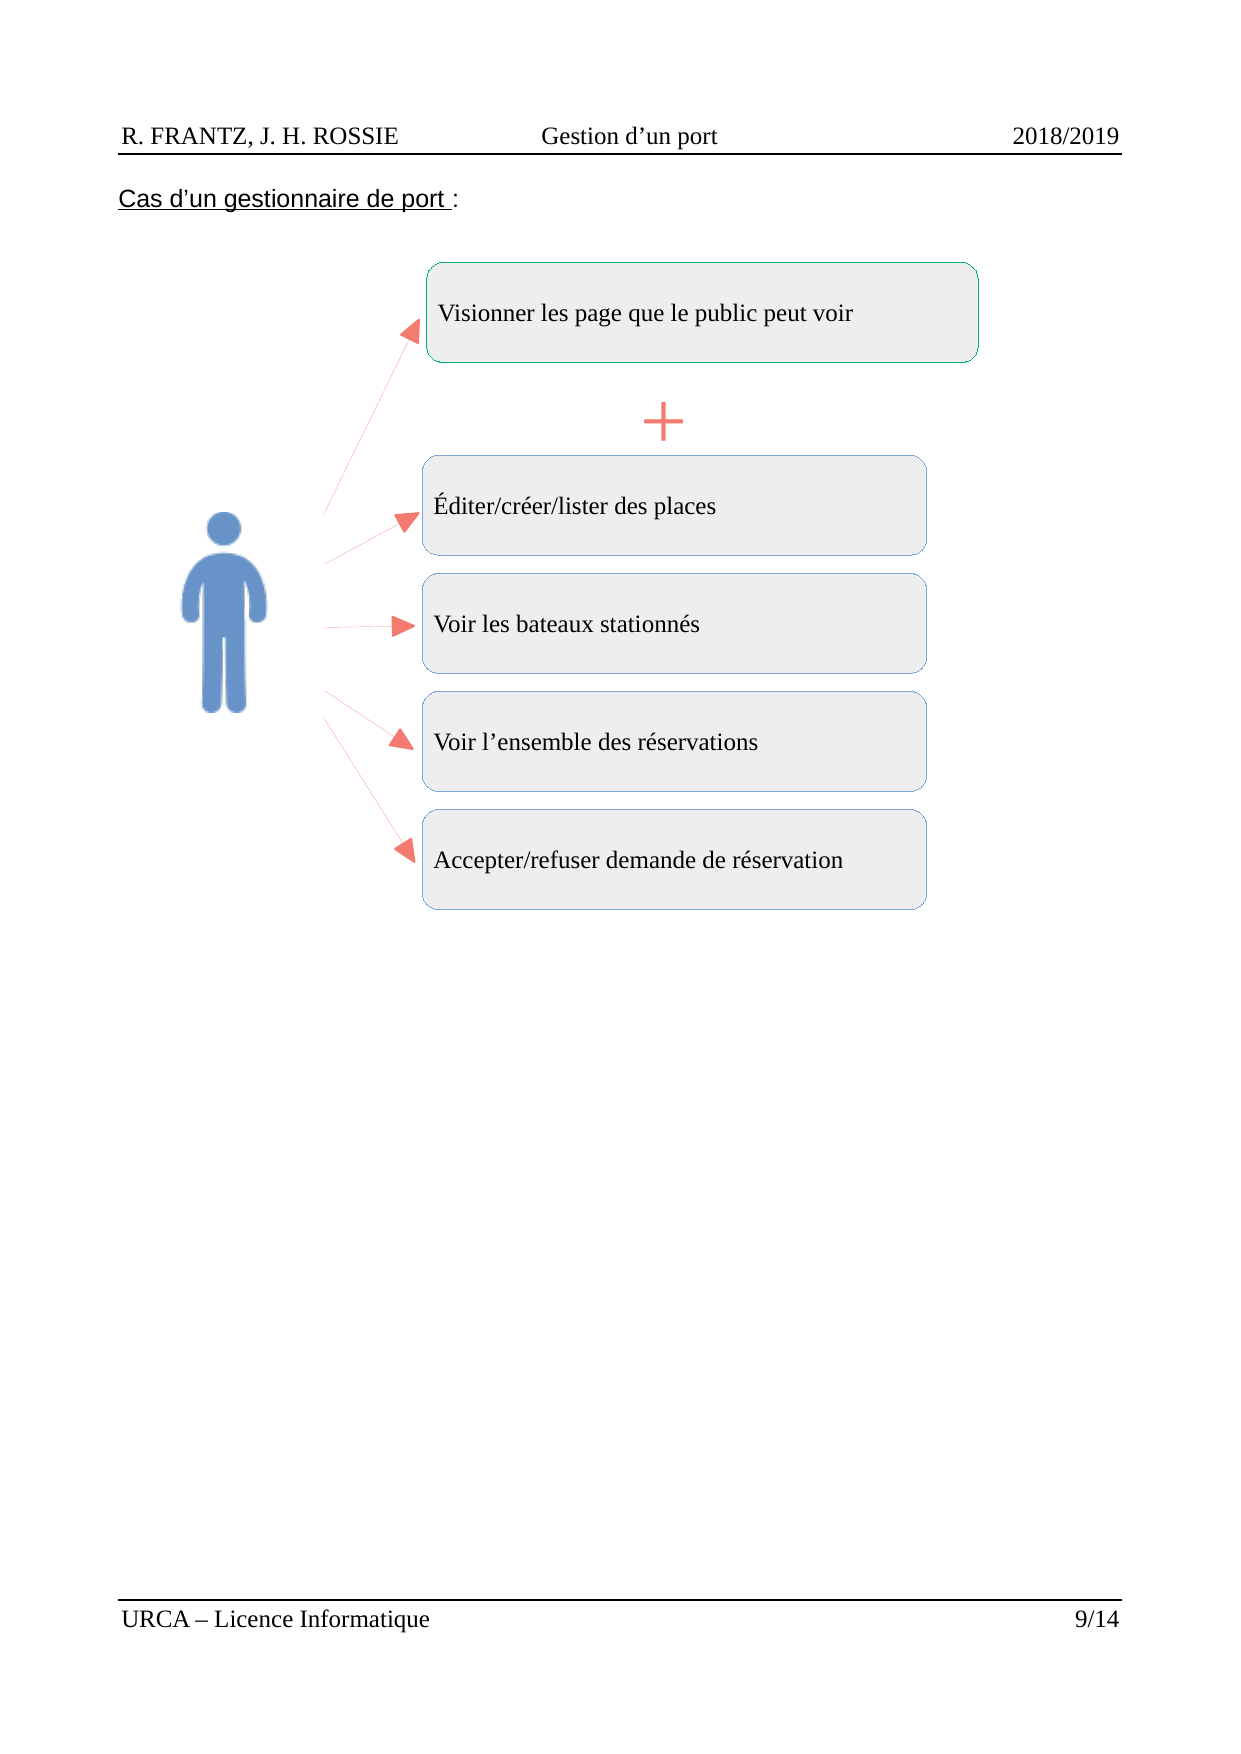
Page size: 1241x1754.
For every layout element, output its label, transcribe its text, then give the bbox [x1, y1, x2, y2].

picture [124, 512, 325, 713]
text Cas d’un gestionnaire de port : [118, 184, 1122, 213]
